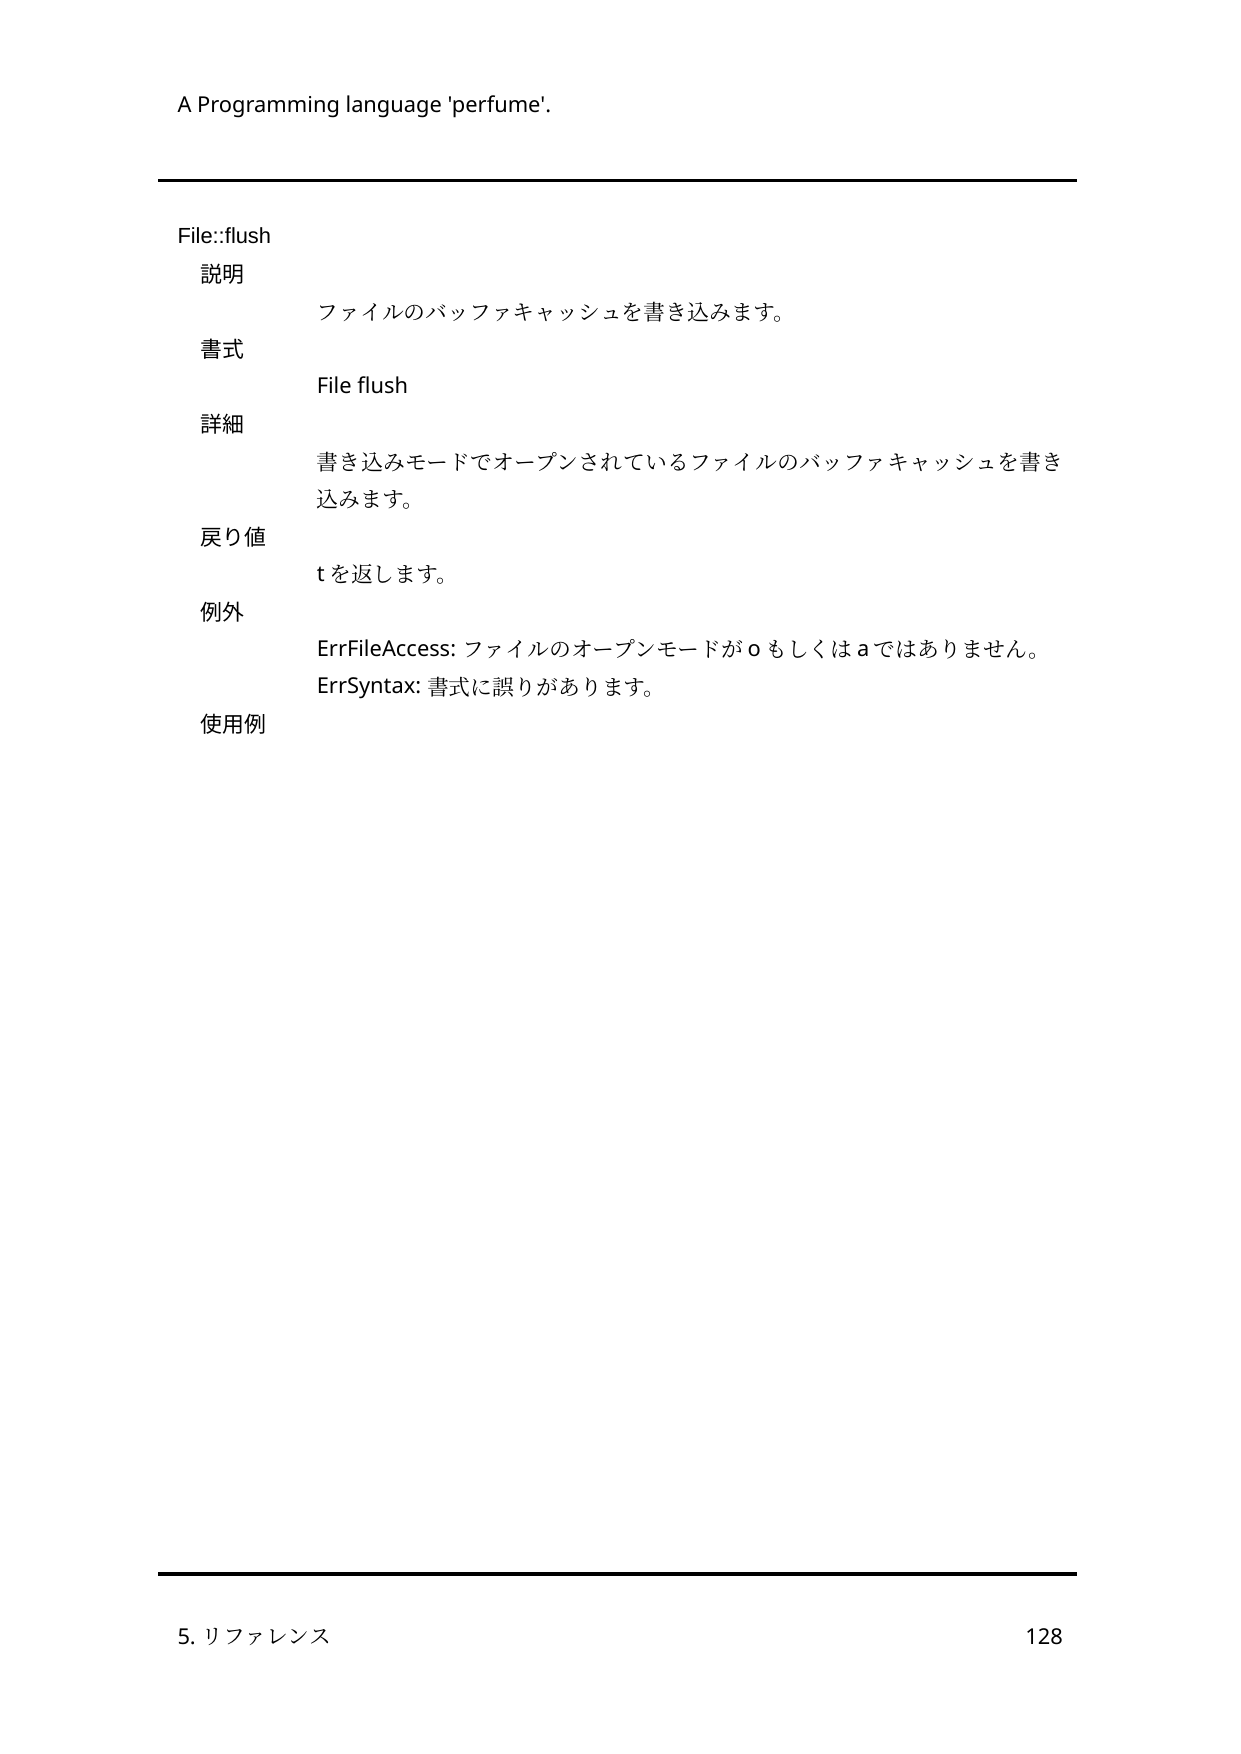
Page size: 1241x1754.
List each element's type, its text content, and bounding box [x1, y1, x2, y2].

table_cell 戻り値 [200, 517, 317, 592]
table_cell tを返します。 [317, 517, 1063, 592]
table_cell File flush [317, 329, 1063, 404]
table_cell [317, 704, 1063, 779]
table_header 説明 [200, 254, 317, 329]
table_cell 詳細 [200, 404, 317, 517]
table_cell 例外 [200, 592, 317, 704]
table_cell 使用例 [200, 704, 317, 779]
table_cell 書式 [200, 329, 317, 404]
subtitle File::flush [177, 217, 1063, 254]
table_cell ErrFileAccess: ファイルのオープンモードがoもしくはaではありません。 ErrSyntax: 書式に誤りがあります。 [317, 592, 1063, 704]
table_header ファイルのバッファキャッシュを書き込みます。 [317, 254, 1063, 329]
table_cell 書き込みモードでオープンされているファイルのバッファキャッシュを書き込みます。 [317, 404, 1063, 517]
